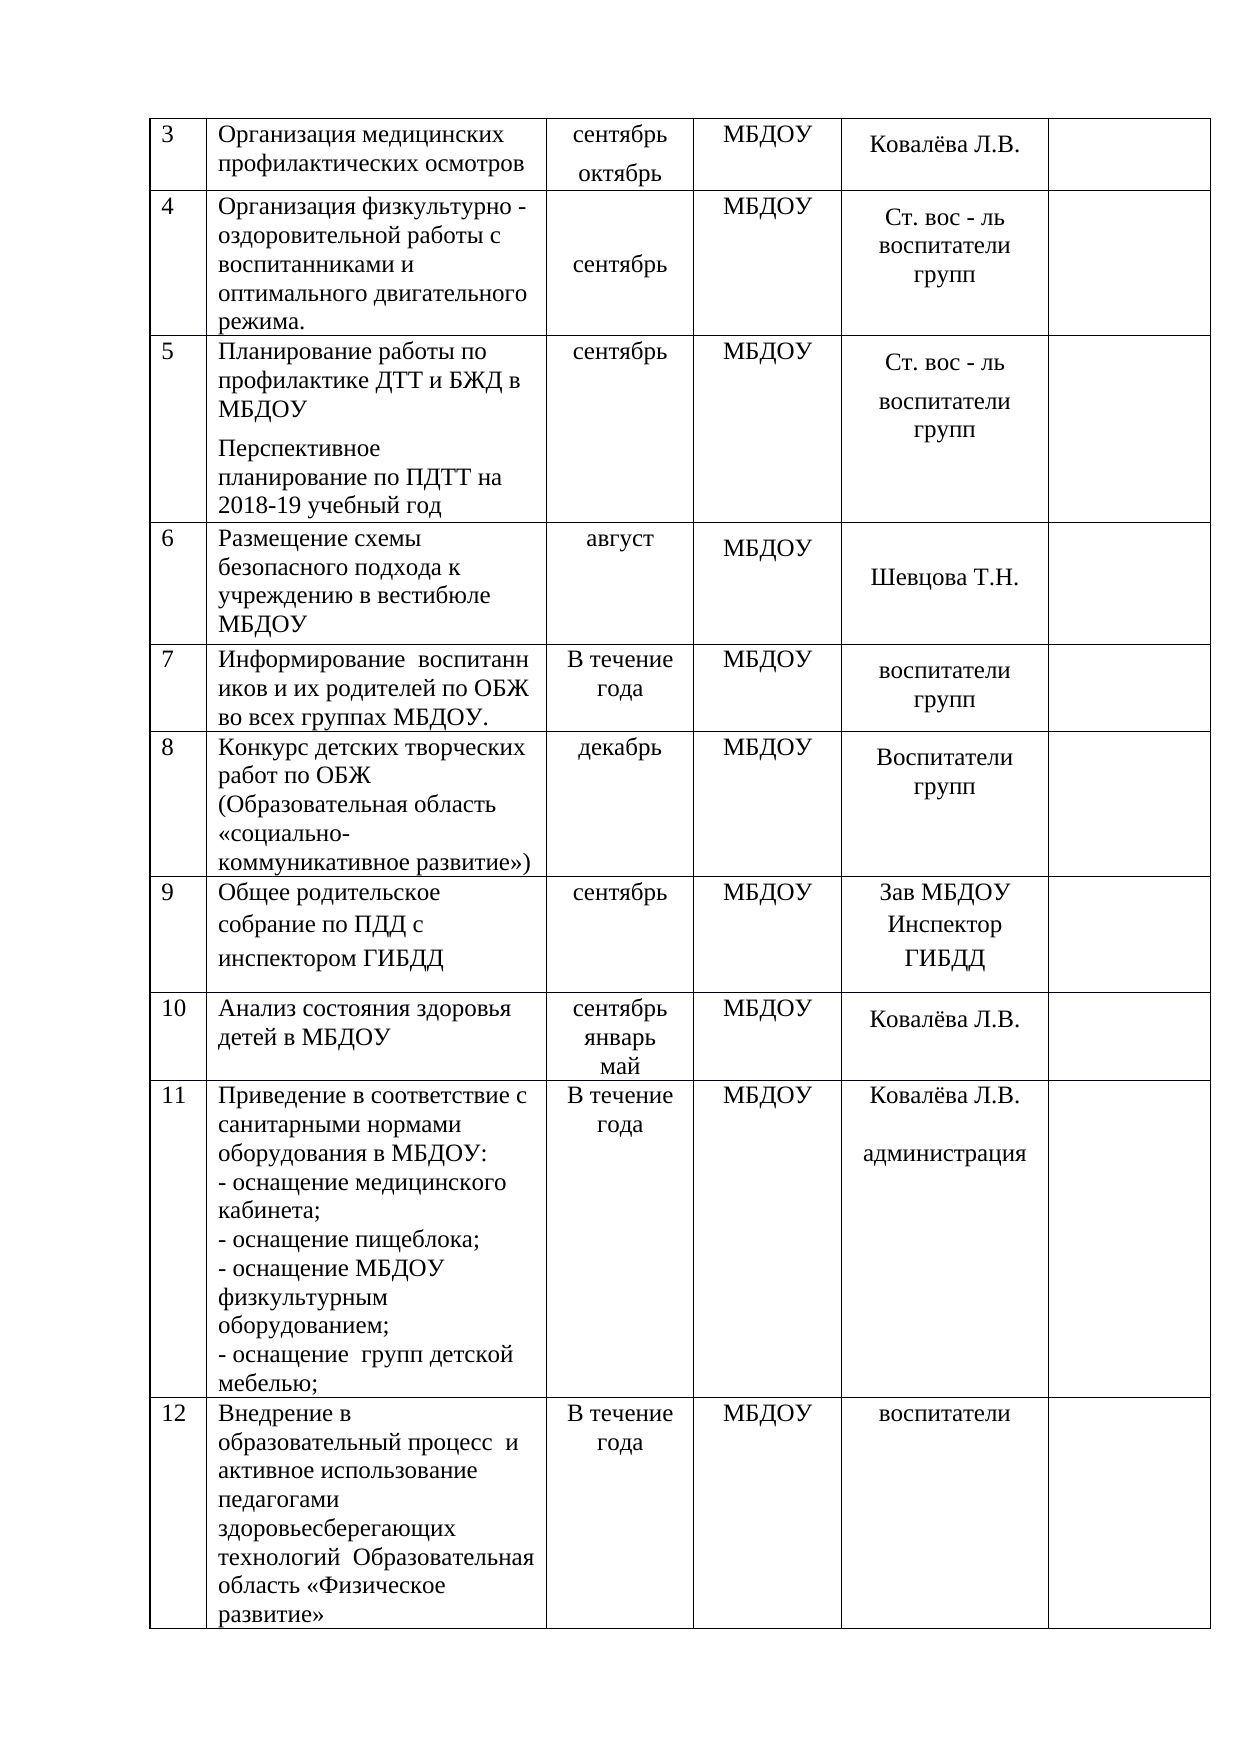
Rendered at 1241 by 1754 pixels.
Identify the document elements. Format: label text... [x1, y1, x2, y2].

table_cell 7 [151, 645, 206, 731]
table_cell Шевцова Т.Н. [842, 523, 1048, 643]
table_cell Общее родительское собрание по ПДД с инспектором ГИБДД [207, 877, 546, 992]
table_cell МБДОУ [694, 119, 841, 190]
table_cell Ковалёва Л.В. администрация [842, 1081, 1048, 1397]
table_cell Ковалёва Л.В. [842, 993, 1048, 1079]
table_cell [1049, 1398, 1210, 1628]
table_cell Организация физкультурно - оздоровительной работы с воспитанниками и оптимального двигательного режима. [207, 191, 546, 335]
table_cell [1049, 336, 1210, 522]
table_cell 5 [151, 336, 206, 522]
table_cell [1049, 877, 1210, 992]
table_cell 11 [151, 1081, 206, 1397]
table_cell 4 [151, 191, 206, 335]
table_cell Воспитатели групп [842, 732, 1048, 876]
table_cell МБДОУ [694, 336, 841, 522]
table_cell декабрь [547, 732, 693, 876]
table_cell МБДОУ [694, 1081, 841, 1397]
table_cell Информирование воспитанников и их родителей по ОБЖ во всех группах МБДОУ. [207, 645, 546, 731]
table_cell 12 [151, 1398, 206, 1628]
table_cell [1049, 523, 1210, 643]
table_cell В течение года [547, 1081, 693, 1397]
table_cell Анализ состояния здоровья детей в МБДОУ [207, 993, 546, 1079]
table_cell август [547, 523, 693, 643]
table_cell Ст. вос - ль воспитатели групп [842, 336, 1048, 522]
table_cell 10 [151, 993, 206, 1079]
table_cell МБДОУ [694, 993, 841, 1079]
table_cell МБДОУ [694, 877, 841, 992]
table_cell сентябрь октябрь [547, 119, 693, 190]
table_cell 8 [151, 732, 206, 876]
table_cell МБДОУ [694, 1398, 841, 1628]
table_cell [1049, 191, 1210, 335]
table_cell сентябрь январь май [547, 993, 693, 1079]
table_cell МБДОУ [694, 732, 841, 876]
table_cell МБДОУ [694, 645, 841, 731]
table_cell МБДОУ [694, 523, 841, 643]
table_cell сентябрь [547, 336, 693, 522]
table_cell [1049, 645, 1210, 731]
table_cell МБДОУ [694, 191, 841, 335]
table_cell [1049, 119, 1210, 190]
table_cell 6 [151, 523, 206, 643]
table_cell воспитатели [842, 1398, 1048, 1628]
table_cell Зав МБДОУ Инспектор ГИБДД [842, 877, 1048, 992]
table_cell 9 [151, 877, 206, 992]
table_cell [1049, 732, 1210, 876]
table_cell Размещение схемы безопасного подхода к учреждению в вестибюле МБДОУ [207, 523, 546, 643]
table_cell В течение года [547, 1398, 693, 1628]
table_cell 3 [151, 119, 206, 190]
table_cell Приведение в соответствие с санитарными нормами оборудования в МБДОУ: - оснащение медицинского кабинета; - оснащение пищеблока; - оснащение МБДОУ физкультурным оборудованием; - оснащение групп детской мебелью; [207, 1081, 546, 1397]
table_cell Организация медицинских профилактических осмотров [207, 119, 546, 190]
table_cell сентябрь [547, 191, 693, 335]
table_cell В течение года [547, 645, 693, 731]
table_cell Конкурс детских творческих работ по ОБЖ (Образовательная область «социально-коммуникативное развитие») [207, 732, 546, 876]
table_cell воспитатели групп [842, 645, 1048, 731]
table_cell Ст. вос - ль воспитатели групп [842, 191, 1048, 335]
table_cell сентябрь [547, 877, 693, 992]
table_cell Планирование работы по профилактике ДТТ и БЖД в МБДОУ Перспективное планирование по ПДТТ на 2018-19 учебный год [207, 336, 546, 522]
table_cell Внедрение в образовательный процесс и активное использование педагогами здоровьесберегающих технологий Образовательная область «Физическое развитие» [207, 1398, 546, 1628]
table_cell Ковалёва Л.В. [842, 119, 1048, 190]
table_cell [1049, 993, 1210, 1079]
table_cell [1049, 1081, 1210, 1397]
